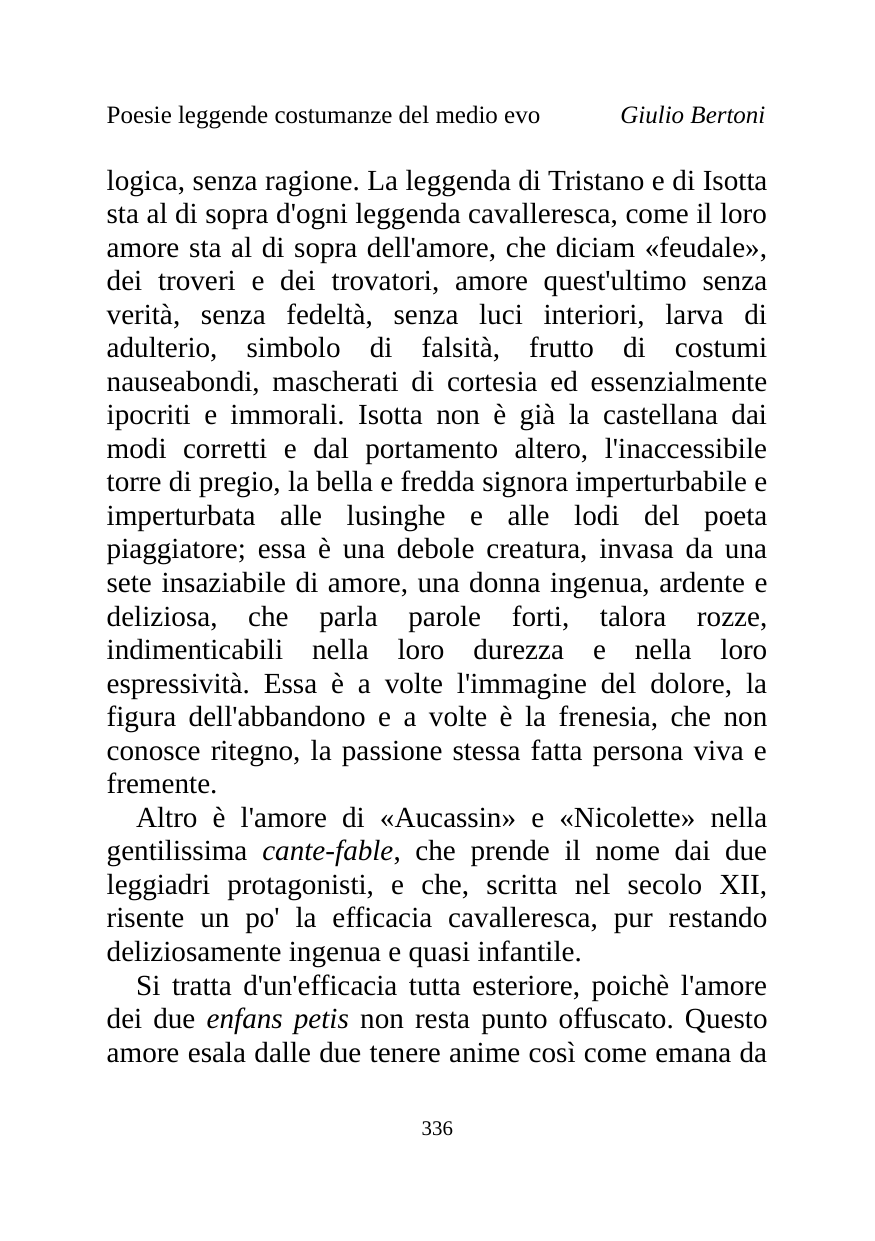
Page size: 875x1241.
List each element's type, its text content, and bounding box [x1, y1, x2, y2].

text logica, senza ragione. La leggenda di Tristano e di Isotta sta al di sopra d'ogni leggenda cavalleresca, come il loro amore sta al di sopra dell'amore, che diciam «feudale», dei troveri e dei trovatori, amore quest'ultimo senza verità, senza fedeltà, senza luci interiori, larva di adulterio, simbolo di falsità, frutto di costumi nauseabondi, mascherati di cortesia ed essenzialmente ipocriti e immorali. Isotta non è già la castellana dai modi corretti e dal portamento altero, l'inaccessibile torre di pregio, la bella e fredda signora imperturbabile e imperturbata alle lusinghe e alle lodi del poeta piaggiatore; essa è una debole creatura, invasa da una sete insaziabile di amore, una donna ingenua, ardente e deliziosa, che parla parole forti, talora rozze, indimenticabili nella loro durezza e nella loro espressività. Essa è a volte l'immagine del dolore, la figura dell'abbandono e a volte è la frenesia, che non conosce ritegno, la passione stessa fatta persona viva e fremente. [106, 163, 768, 800]
text Altro è l'amore di «Aucassin» e «Nicolette» nella gentilissima cante-fable, che prende il nome dai due leggiadri protagonisti, e che, scritta nel secolo XII, risente un po' la efficacia cavalleresca, pur restando deliziosamente ingenua e quasi infantile. [106, 800, 768, 968]
text Si tratta d'un'efficacia tutta esteriore, poichè l'amore dei due enfans petis non resta punto offuscato. Questo amore esala dalle due tenere anime così come emana da [106, 968, 768, 1068]
